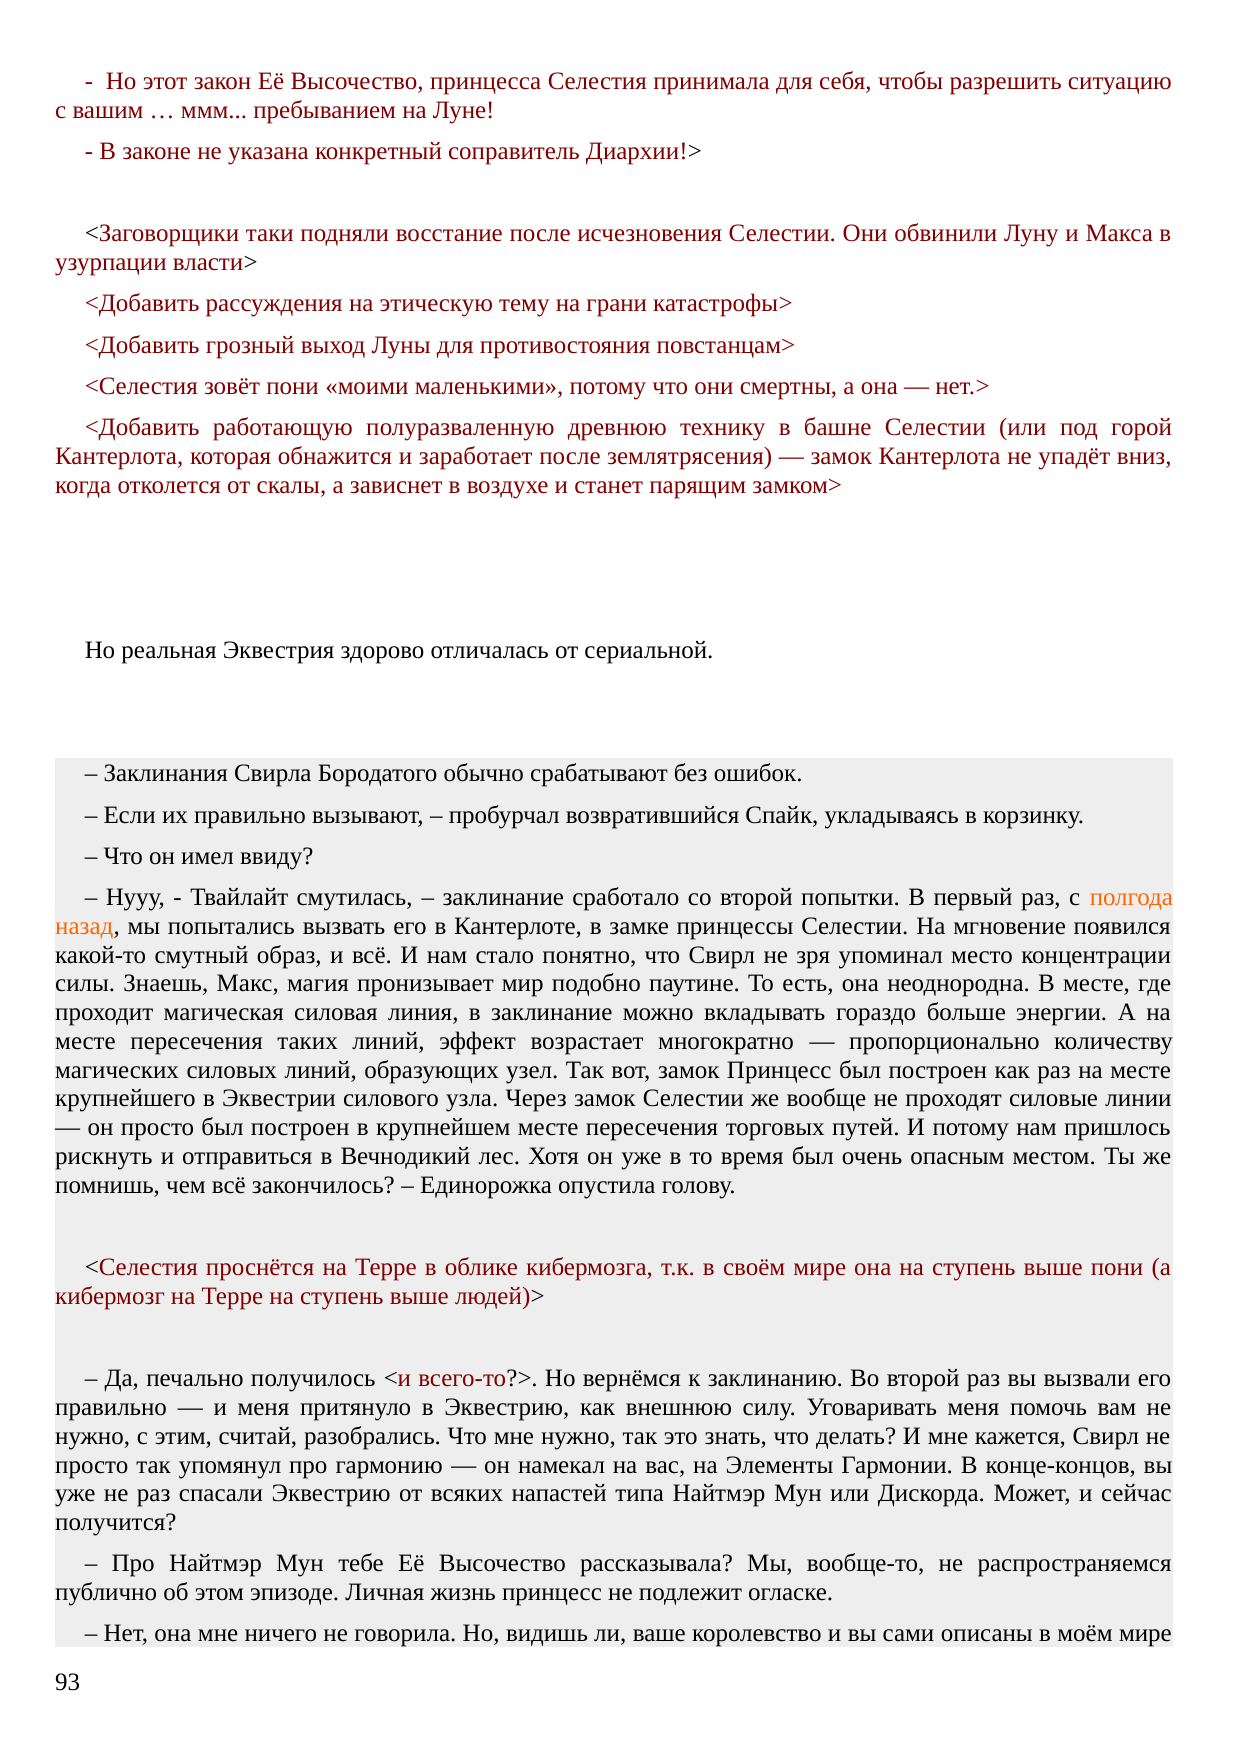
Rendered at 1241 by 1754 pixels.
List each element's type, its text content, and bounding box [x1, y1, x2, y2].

text – Про Найтмэр Мун тебе Её Высочество рассказывала? Мы, вообще-то, не распространяемся публично об этом эпизоде. Личная жизнь принцесс не подлежит огласке. [55, 1548, 1173, 1606]
text Но реальная Эквестрия здорово отличалась от сериальной. [55, 635, 1173, 663]
text <Селестия проснётся на Терре в облике кибермозга, т.к. в своём мире она на ступень выше пони (а кибермозг на Терре на ступень выше людей)> [55, 1252, 1173, 1310]
text – Нууу, - Твайлайт смутилась, – заклинание сработало со второй попытки. В первый раз, с полгода назад, мы попытались вызвать его в Кантерлоте, в замке принцессы Селестии. На мгновение появился какой-то смутный образ, и всё. И нам стало понятно, что Свирл не зря упоминал место концентрации силы. Знаешь, Макс, магия пронизывает мир подобно паутине. То есть, она неоднородна. В месте, где проходит магическая силовая линия, в заклинание можно вкладывать гораздо больше энергии. А на месте пересечения таких линий, эффект возрастает многократно — пропорционально количеству магических силовых линий, образующих узел. Так вот, замок Принцесс был построен как раз на месте крупнейшего в Эквестрии силового узла. Через замок Селестии же вообще не проходят силовые линии — он просто был построен в крупнейшем месте пересечения торговых путей. И потому нам пришлось рискнуть и отправиться в Вечнодикий лес. Хотя он уже в то время был очень опасным местом. Ты же помнишь, чем всё закончилось? – Единорожка опустила голову. [55, 882, 1173, 1198]
text <Добавить грозный выход Луны для противостояния повстанцам> [55, 330, 1173, 358]
text <Добавить работающую полуразваленную древнюю технику в башне Селестии (или под горой Кантерлота, которая обнажится и заработает после землятрясения) — замок Кантерлота не упадёт вниз, когда отколется от скалы, а зависнет в воздухе и станет парящим замком> [55, 412, 1173, 498]
text <Заговорщики таки подняли восстание после исчезновения Селестии. Они обвинили Луну и Макса в узурпации власти> [55, 218, 1173, 276]
text – Да, печально получилось <и всего-то?>. Но вернёмся к заклинанию. Во второй раз вы вызвали его правильно — и меня притянуло в Эквестрию, как внешнюю силу. Уговаривать меня помочь вам не нужно, с этим, считай, разобрались. Что мне нужно, так это знать, что делать? И мне кажется, Свирл не просто так упомянул про гармонию — он намекал на вас, на Элементы Гармонии. В конце-концов, вы уже не раз спасали Эквестрию от всяких напастей типа Найтмэр Мун или Дискорда. Может, и сейчас получится? [55, 1363, 1173, 1536]
text - Но этот закон Её Высочество, принцесса Селестия принимала для себя, чтобы разрешить ситуацию с вашим … ммм... пребыванием на Луне! [55, 66, 1173, 123]
text – Заклинания Свирла Бородатого обычно срабатывают без ошибок. [55, 758, 1173, 787]
text - В законе не указана конкретный соправитель Диархии!> [55, 136, 1173, 165]
text <Селестия зовёт пони «моими маленькими», потому что они смертны, а она — нет.> [55, 371, 1173, 400]
text – Нет, она мне ничего не говорила. Но, видишь ли, ваше королевство и вы сами описаны в моём мире [55, 1618, 1173, 1647]
text – Если их правильно вызывают, – пробурчал возвратившийся Спайк, укладываясь в корзинку. [55, 800, 1173, 828]
text – Что он имел ввиду? [55, 841, 1173, 870]
text <Добавить рассуждения на этическую тему на грани катастрофы> [55, 288, 1173, 317]
